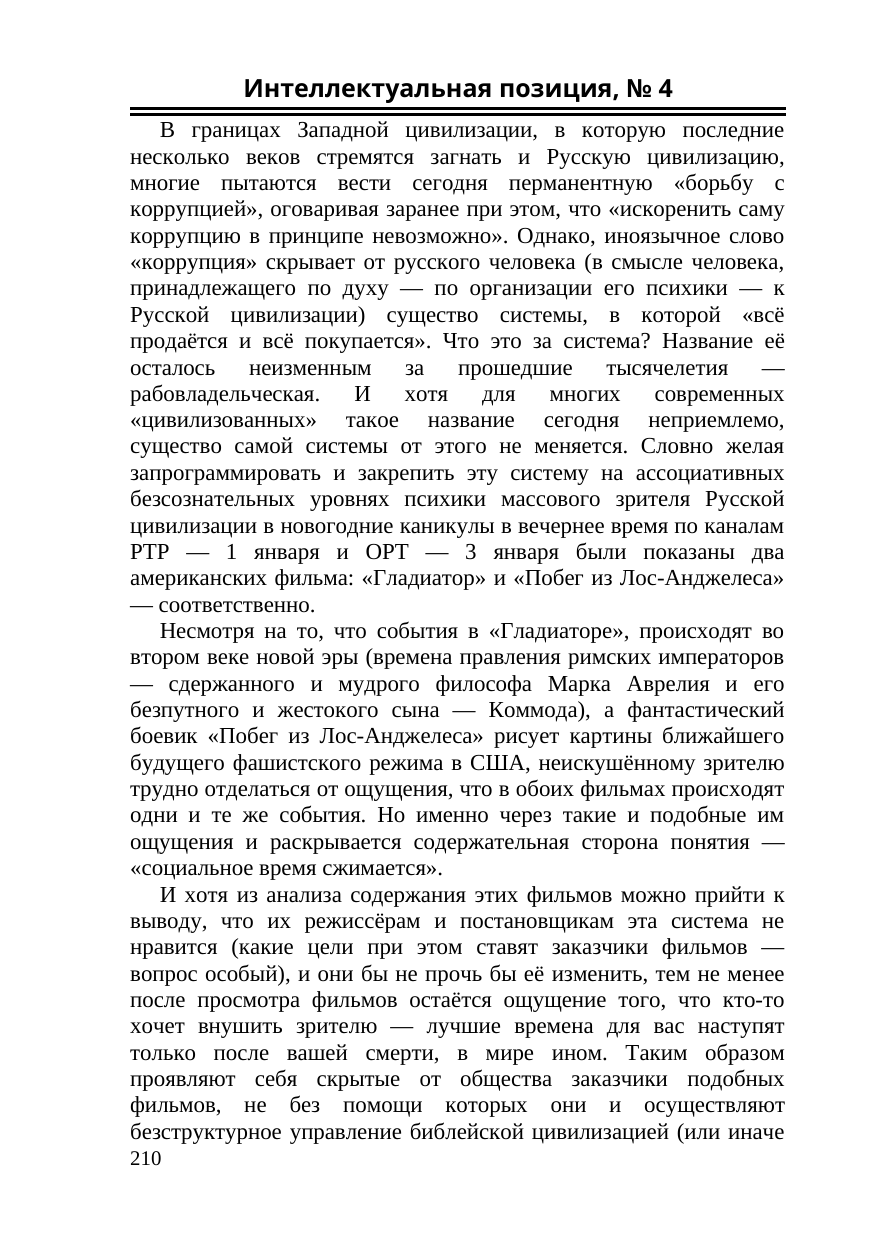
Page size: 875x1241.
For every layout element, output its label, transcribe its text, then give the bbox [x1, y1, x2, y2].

text Несмотря на то, что события в «Гладиаторе», происходят во втором веке новой эры (времена правления римских императоров — сдержанного и мудрого философа Марка Аврелия и его безпутного и жестокого сына — Коммода), а фантастический боевик «Побег из Лос-Анджелеса» рисует картины ближайшего будущего фашистского режима в США, неискушённому зрителю трудно отделаться от ощущения, что в обоих фильмах происходят одни и те же события. Но именно через такие и подобные им ощущения и раскрывается содержательная сторона понятия — «социальное время сжимается». [130, 617, 786, 881]
text В границах Западной цивилизации, в которую последние несколько веков стремятся загнать и Русскую цивилизацию, многие пытаются вести сегодня перманентную «борьбу с коррупцией», оговаривая заранее при этом, что «искоренить саму коррупцию в принципе невозможно». Однако, иноязычное слово «коррупция» скрывает от русского человека (в смысле человека, принадлежащего по духу — по организации его психики — к Русской цивилизации) существо системы, в которой «всё продаётся и всё покупается». Что это за система? Название её осталось неизменным за прошедшие тысячелетия — рабовладельческая. И хотя для многих современных «цивилизованных» такое название сегодня неприемлемо, существо самой системы от этого не меняется. Словно желая запрограммировать и закрепить эту систему на ассоциативных безсознательных уровнях психики массового зрителя Русской цивилизации в новогодние каникулы в вечернее время по каналам РТР — 1 января и ОРТ — 3 января были показаны два американских фильма: «Гладиатор» и «Побег из Лос-Анджелеса» — соответственно. [130, 116, 786, 617]
text И хотя из анализа содержания этих фильмов можно прийти к выводу, что их режиссёрам и постановщикам эта система не нравится (какие цели при этом ставят заказчики фильмов — вопрос особый), и они бы не прочь бы её изменить, тем не менее после просмотра фильмов остаётся ощущение того, что кто-то хочет внушить зрителю — лучшие времена для вас наступят только после вашей смерти, в мире ином. Таким образом проявляют себя скрытые от общества заказчики подобных фильмов, не без помощи которых они и осуществляют безструктурное управление библейской цивилизацией (или иначе [130, 881, 786, 1144]
